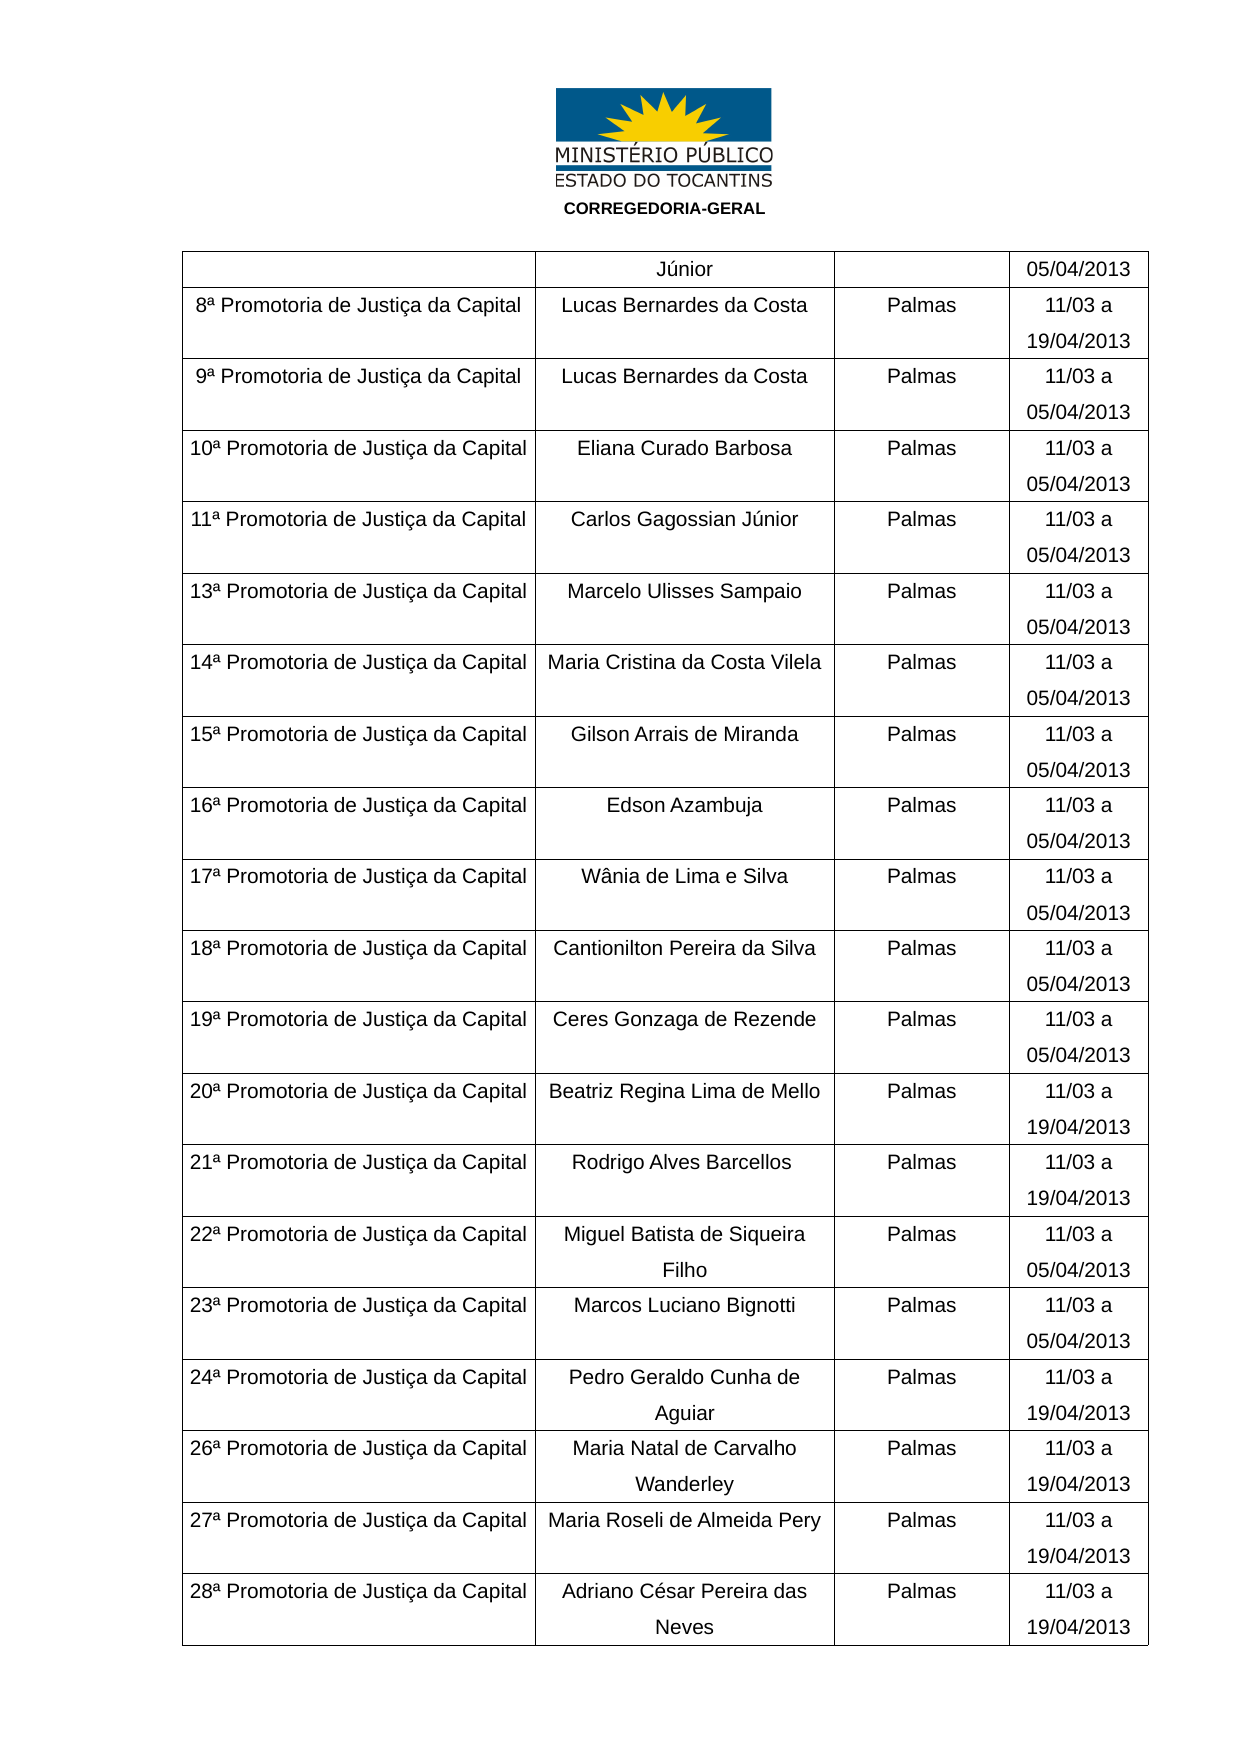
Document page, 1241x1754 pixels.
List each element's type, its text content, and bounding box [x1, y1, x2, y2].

table_cell Marcelo Ulisses Sampaio [536, 574, 834, 644]
table_cell Palmas [835, 574, 1009, 644]
table_cell 11/03 a 05/04/2013 [1010, 1002, 1148, 1073]
table_cell 11/03 a 19/04/2013 [1010, 1574, 1148, 1644]
table_cell Maria Cristina da Costa Vilela [536, 645, 834, 716]
table_cell Palmas [835, 645, 1009, 716]
table_cell 11/03 a 19/04/2013 [1010, 1074, 1148, 1144]
table_cell Maria Natal de Carvalho Wanderley [536, 1431, 834, 1502]
table_cell 24ª Promotoria de Justiça da Capital [183, 1360, 535, 1430]
table_cell Palmas [835, 1145, 1009, 1216]
table_cell Palmas [835, 1360, 1009, 1430]
table_cell Júnior [536, 252, 834, 287]
table_cell Miguel Batista de Siqueira Filho [536, 1217, 834, 1287]
table_cell Edson Azambuja [536, 788, 834, 858]
table_cell Ceres Gonzaga de Rezende [536, 1002, 834, 1073]
table_cell Carlos Gagossian Júnior [536, 502, 834, 573]
table_cell 11/03 a 05/04/2013 [1010, 502, 1148, 573]
table_cell 13ª Promotoria de Justiça da Capital [183, 574, 535, 644]
table_cell Palmas [835, 1431, 1009, 1502]
table_cell Maria Roseli de Almeida Pery [536, 1503, 834, 1573]
table_cell 11/03 a 19/04/2013 [1010, 1503, 1148, 1573]
table_cell 15ª Promotoria de Justiça da Capital [183, 717, 535, 787]
table_cell 11/03 a 05/04/2013 [1010, 359, 1148, 430]
table_cell Palmas [835, 1503, 1009, 1573]
table_cell Palmas [835, 431, 1009, 501]
table_cell 19ª Promotoria de Justiça da Capital [183, 1002, 535, 1073]
table_cell 11/03 a 05/04/2013 [1010, 788, 1148, 858]
table_cell 11/03 a 05/04/2013 [1010, 931, 1148, 1001]
table_cell 9ª Promotoria de Justiça da Capital [183, 359, 535, 430]
table_cell 22ª Promotoria de Justiça da Capital [183, 1217, 535, 1287]
table_cell Wânia de Lima e Silva [536, 860, 834, 930]
table_cell 11/03 a 05/04/2013 [1010, 574, 1148, 644]
table_cell 11/03 a 05/04/2013 [1010, 645, 1148, 716]
table_cell [835, 252, 1009, 287]
table_cell 11/03 a 19/04/2013 [1010, 1431, 1148, 1502]
table_cell Palmas [835, 1217, 1009, 1287]
table_cell 21ª Promotoria de Justiça da Capital [183, 1145, 535, 1216]
table_cell 18ª Promotoria de Justiça da Capital [183, 931, 535, 1001]
table_cell Palmas [835, 860, 1009, 930]
table_cell 26ª Promotoria de Justiça da Capital [183, 1431, 535, 1502]
table_cell 11/03 a 05/04/2013 [1010, 717, 1148, 787]
table_cell 17ª Promotoria de Justiça da Capital [183, 860, 535, 930]
table_cell 14ª Promotoria de Justiça da Capital [183, 645, 535, 716]
table_cell Palmas [835, 502, 1009, 573]
table_cell 11/03 a 05/04/2013 [1010, 1217, 1148, 1287]
table_cell 11/03 a 05/04/2013 [1010, 860, 1148, 930]
table_cell Palmas [835, 1288, 1009, 1359]
table_cell 10ª Promotoria de Justiça da Capital [183, 431, 535, 501]
table_cell 11/03 a 05/04/2013 [1010, 1288, 1148, 1359]
table_cell Pedro Geraldo Cunha de Aguiar [536, 1360, 834, 1430]
table_cell 11ª Promotoria de Justiça da Capital [183, 502, 535, 573]
table_cell Adriano César Pereira das Neves [536, 1574, 834, 1644]
table_cell Palmas [835, 1574, 1009, 1644]
table_cell Palmas [835, 1002, 1009, 1073]
table_cell Cantionilton Pereira da Silva [536, 931, 834, 1001]
table_cell Palmas [835, 931, 1009, 1001]
table_cell Gilson Arrais de Miranda [536, 717, 834, 787]
table_cell Palmas [835, 1074, 1009, 1144]
table_cell 23ª Promotoria de Justiça da Capital [183, 1288, 535, 1359]
table_cell Palmas [835, 717, 1009, 787]
table_cell 27ª Promotoria de Justiça da Capital [183, 1503, 535, 1573]
table_cell 11/03 a 19/04/2013 [1010, 1145, 1148, 1216]
table_cell Beatriz Regina Lima de Mello [536, 1074, 834, 1144]
table_cell 05/04/2013 [1010, 252, 1148, 287]
table_cell [183, 252, 535, 287]
table_cell Rodrigo Alves Barcellos [536, 1145, 834, 1216]
table_cell Marcos Luciano Bignotti [536, 1288, 834, 1359]
table_cell 11/03 a 19/04/2013 [1010, 1360, 1148, 1430]
picture [556, 88, 773, 187]
table_cell 11/03 a 05/04/2013 [1010, 431, 1148, 501]
table_cell 28ª Promotoria de Justiça da Capital [183, 1574, 535, 1644]
table_cell Palmas [835, 288, 1009, 358]
table_cell Eliana Curado Barbosa [536, 431, 834, 501]
table_cell 20ª Promotoria de Justiça da Capital [183, 1074, 535, 1144]
table_cell Palmas [835, 359, 1009, 430]
table_cell Palmas [835, 788, 1009, 858]
table_cell 8ª Promotoria de Justiça da Capital [183, 288, 535, 358]
table_cell 11/03 a 19/04/2013 [1010, 288, 1148, 358]
table_cell Lucas Bernardes da Costa [536, 288, 834, 358]
table_cell Lucas Bernardes da Costa [536, 359, 834, 430]
table_cell 16ª Promotoria de Justiça da Capital [183, 788, 535, 858]
